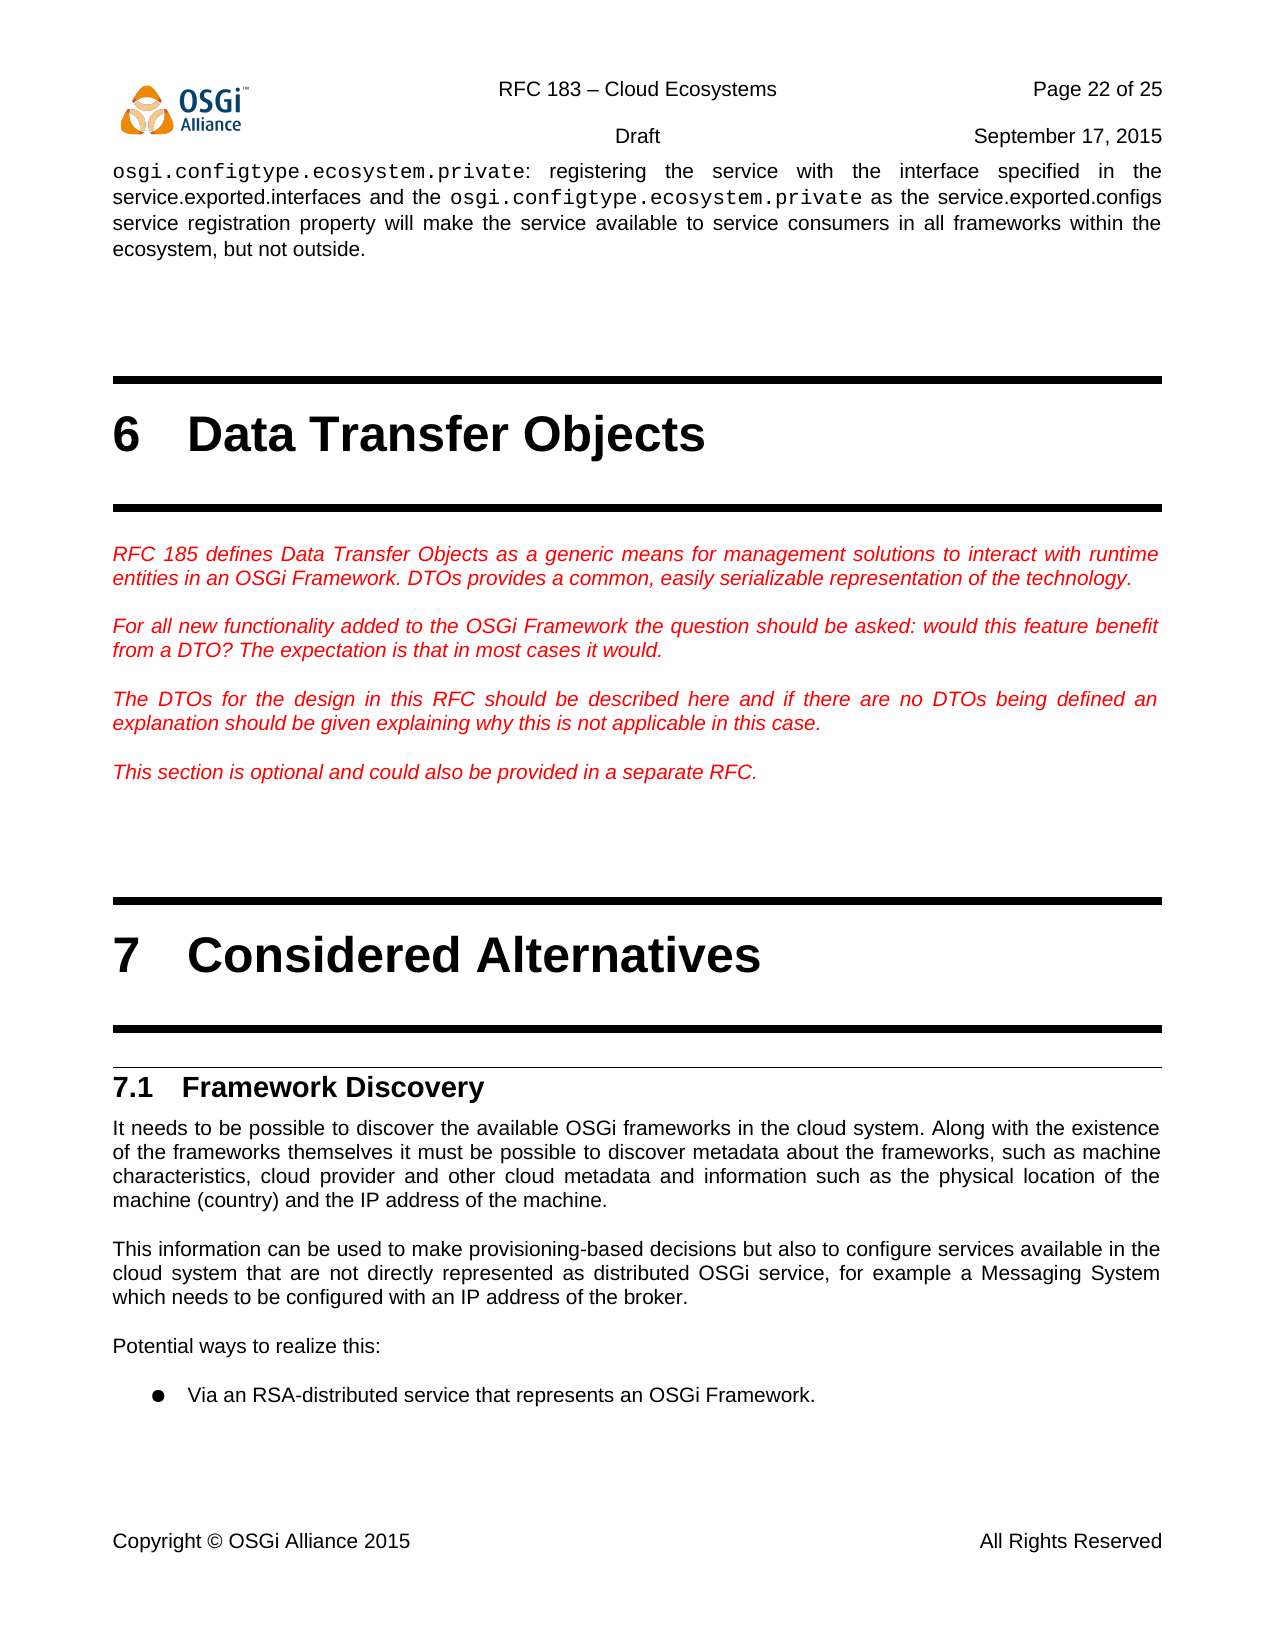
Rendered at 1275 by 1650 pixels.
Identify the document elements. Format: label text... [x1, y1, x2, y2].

subtitle Considered Alternatives [112, 898, 1162, 1033]
text The DTOs for the design in this RFC should be described here and if there are no DTOs being defined an explanation should be given explaining why this is not applicable in this case. [112, 687, 1162, 735]
subtitle Data Transfer Objects [112, 377, 1162, 512]
text This information can be used to make provisioning-based decisions but also to configure services available in the cloud system that are not directly represented as distributed OSGi service, for example a Messaging System which needs to be configured with an IP address of the broker. [112, 1237, 1162, 1308]
text Potential ways to realize this: [112, 1333, 1162, 1357]
list Via an RSA-distributed service that represents an OSGi Framework. [150, 1382, 1162, 1406]
text For all new functionality added to the OSGi Framework the question should be asked: would this feature benefit from a DTO? The expectation is that in most cases it would. [112, 614, 1162, 662]
text RFC 185 defines Data Transfer Objects as a generic means for management solutions to interact with runtime entities in an OSGi Framework. DTOs provides a common, easily serializable representation of the technology. [112, 541, 1162, 589]
picture [113, 78, 257, 142]
text osgi.configtype.ecosystem.private: registering the service with the interface specified in the service.exported.interfaces and the osgi.configtype.ecosystem.private as the service.exported.configs service registration property will make the service available to service consumers in all frameworks within the ecosystem, but not outside. [112, 159, 1162, 263]
subtitle Framework Discovery [112, 1068, 1162, 1103]
text It needs to be possible to discover the available OSGi frameworks in the cloud system. Along with the existence of the frameworks themselves it must be possible to discover metadata about the frameworks, such as machine characteristics, cloud provider and other cloud metadata and information such as the physical location of the machine (country) and the IP address of the machine. [112, 1116, 1162, 1212]
text This section is optional and could also be provided in a separate RFC. [112, 760, 1162, 784]
